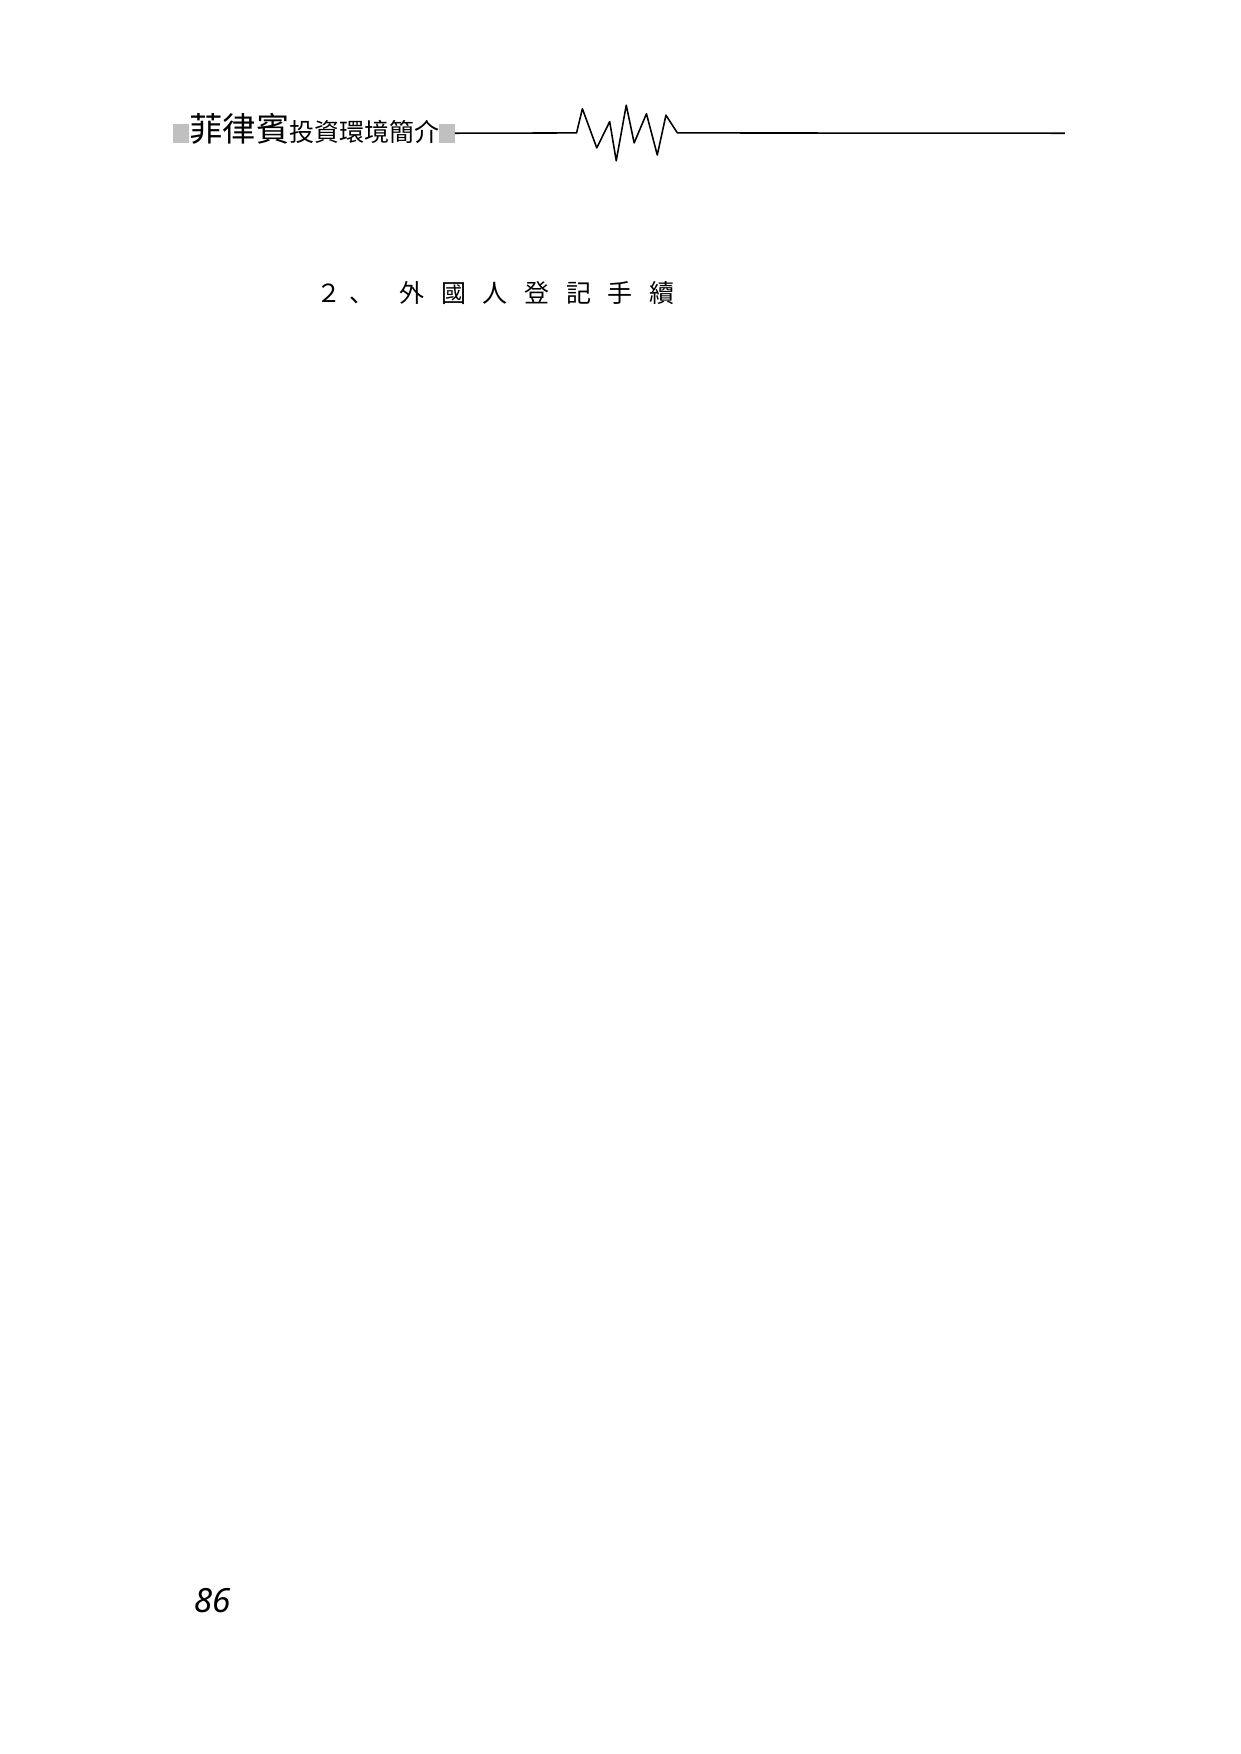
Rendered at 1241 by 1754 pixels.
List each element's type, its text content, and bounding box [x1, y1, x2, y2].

text ２、外國人登記手續 [281, 250, 1058, 313]
